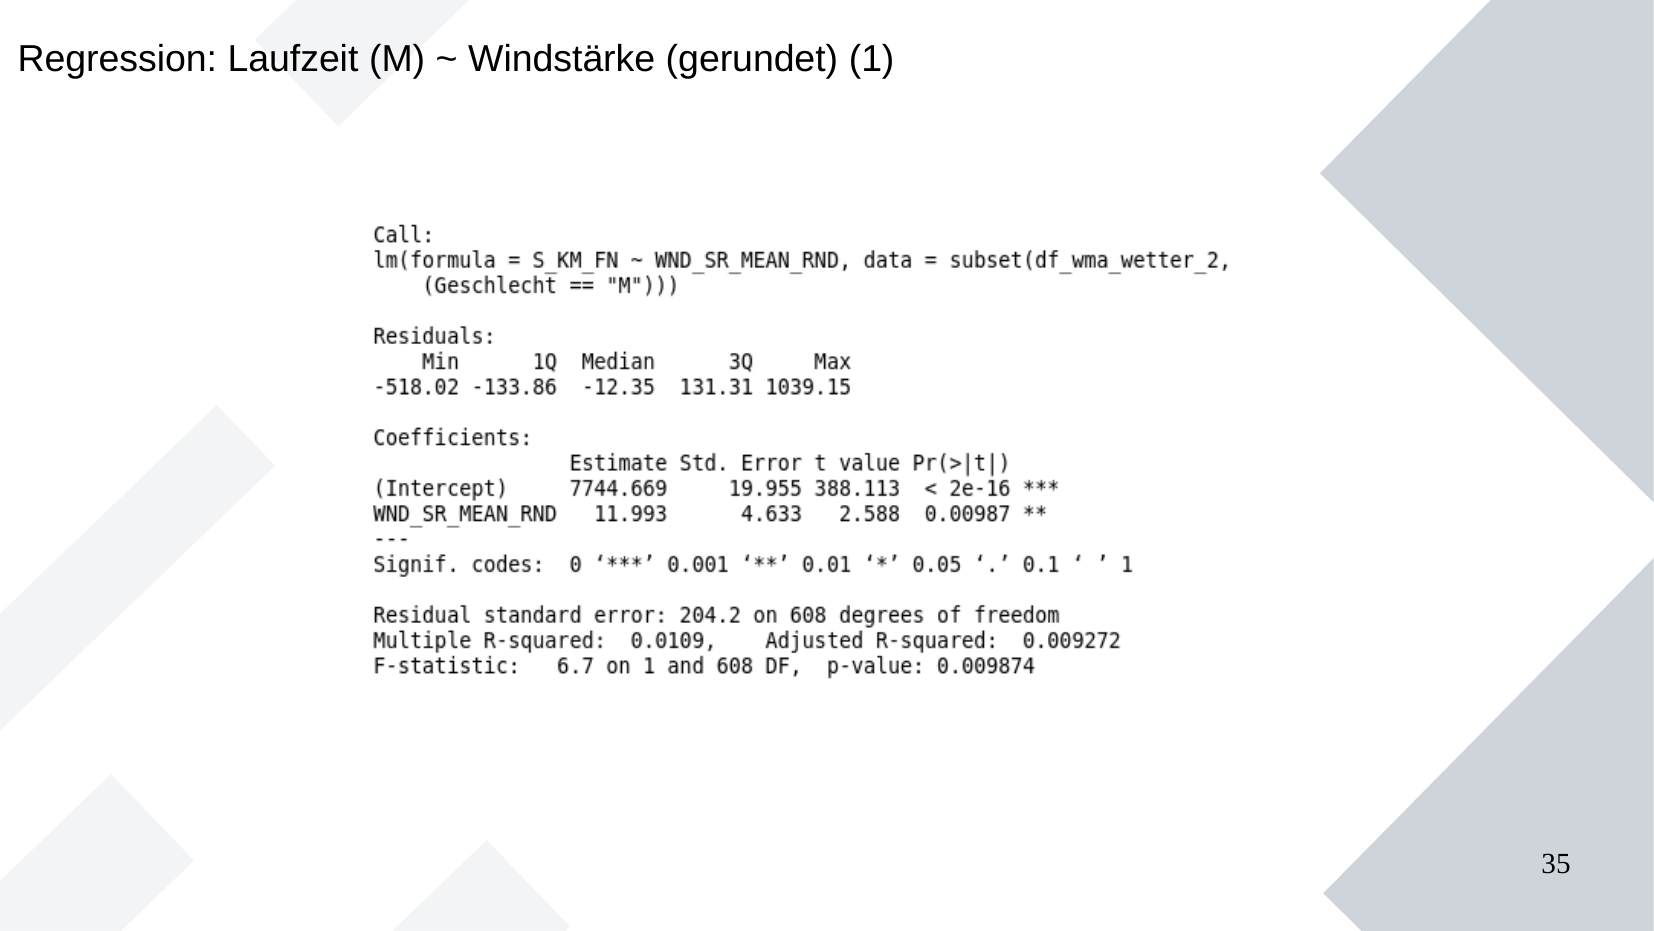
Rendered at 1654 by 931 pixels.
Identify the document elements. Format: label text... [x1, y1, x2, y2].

title Regression: Laufzeit (M) ~ Windstärke (gerundet) (1) [17, 27, 1506, 89]
picture [369, 222, 1241, 680]
